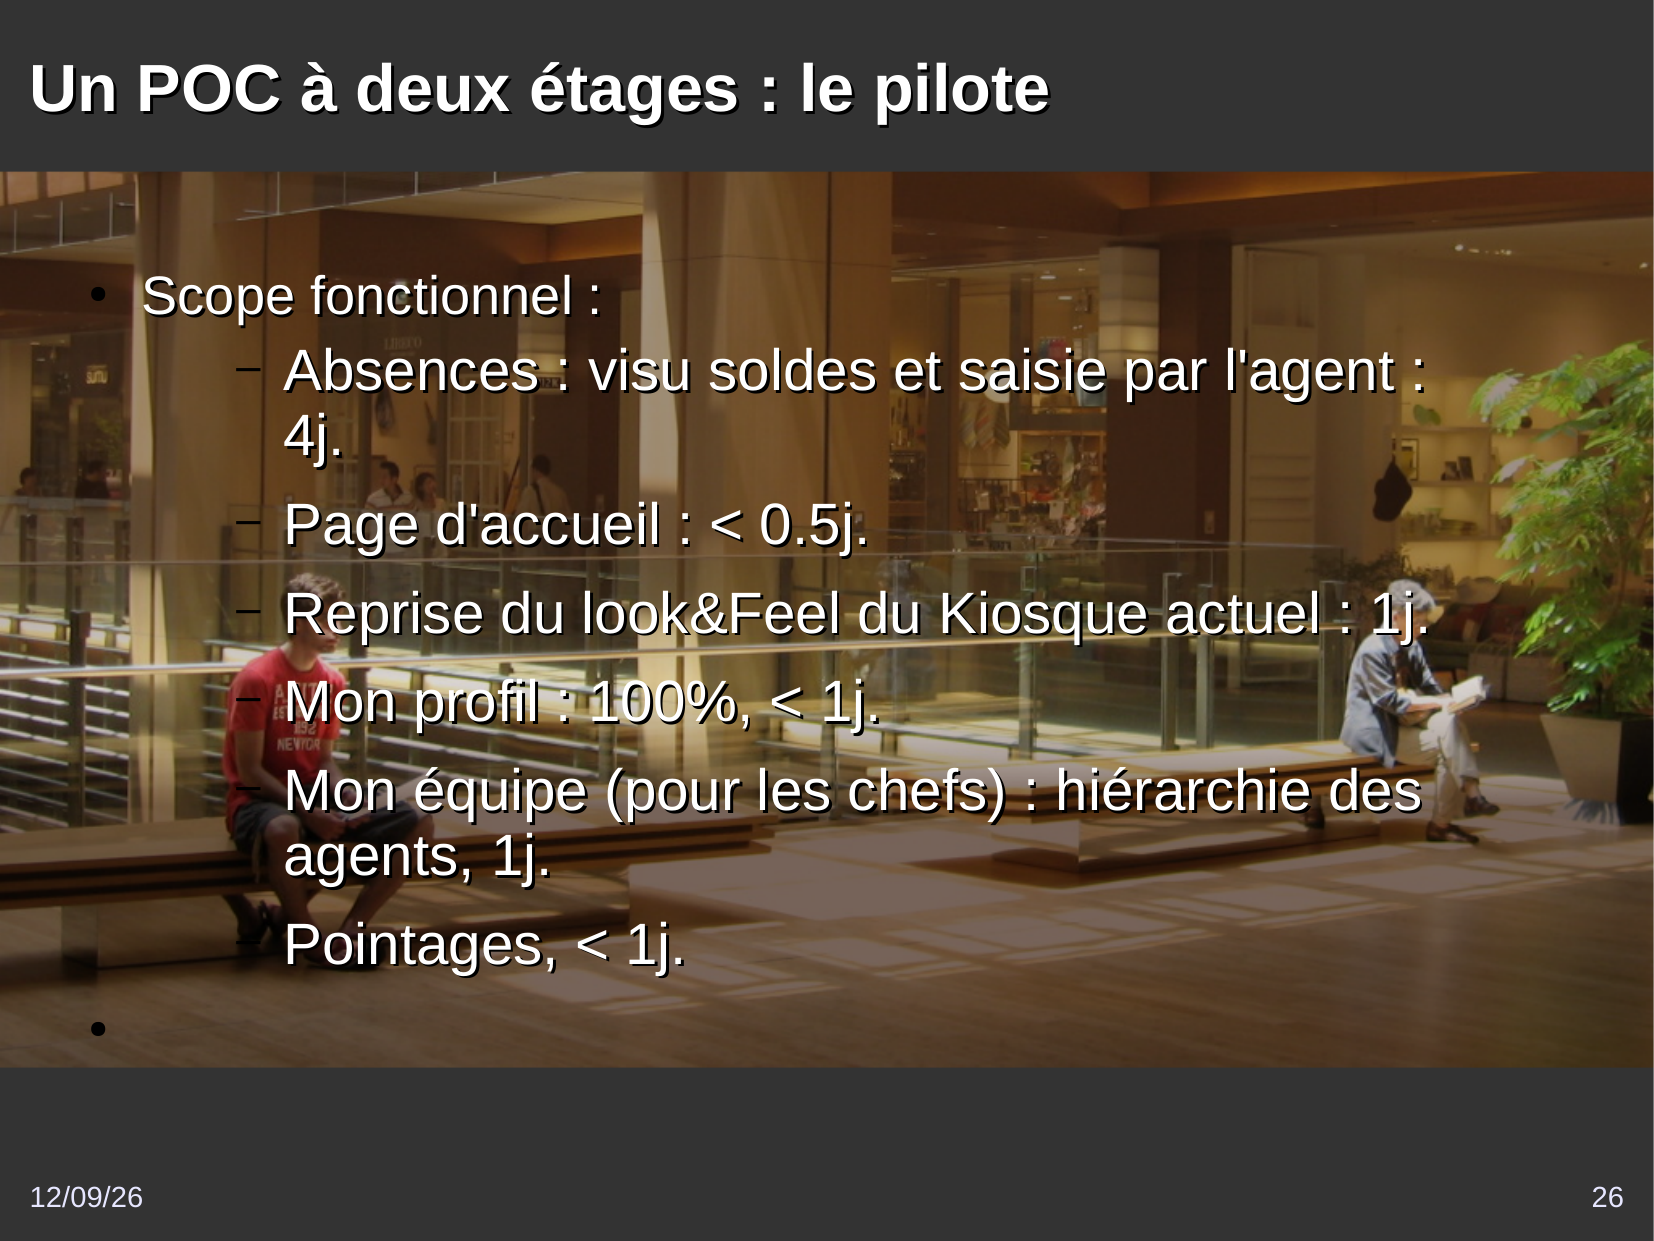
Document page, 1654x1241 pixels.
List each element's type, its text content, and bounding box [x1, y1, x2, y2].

picture [0, 0, 1654, 1241]
title Un POC à deux étages : le pilote [29, 0, 1506, 178]
list Scope fonctionnel : Absences : visu soldes et saisie par l'agent : 4j. Page d'accueil : < 0.5j. Reprise du look&Feel du Kiosque actuel : 1j. Mon profil : 100%, < 1j. Mon équipe (pour les chefs) : hiérarchie des agents, 1j. Pointages, < 1j. [0, 265, 1477, 1061]
